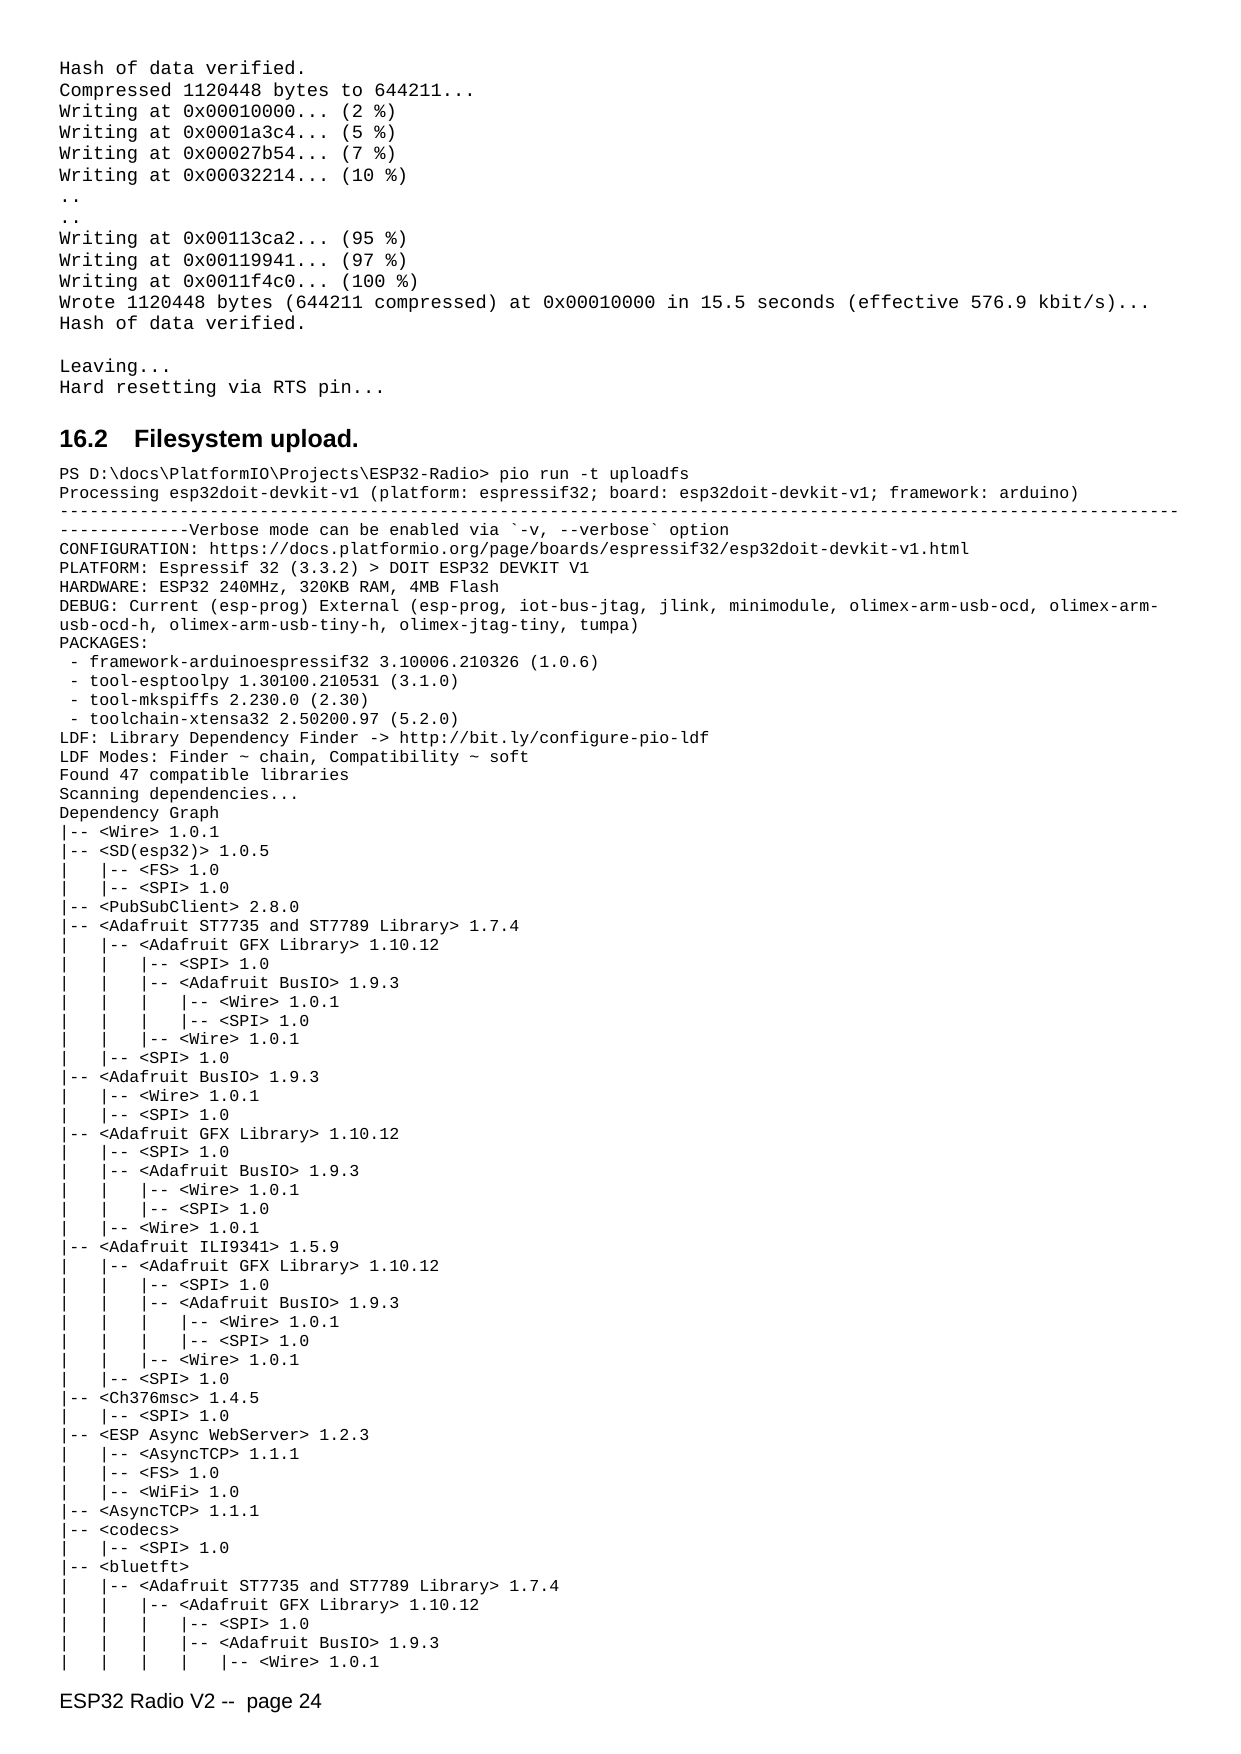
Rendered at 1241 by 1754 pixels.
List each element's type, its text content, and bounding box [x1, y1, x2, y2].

text Writing at 0x00113ca2... (95 %) [59, 229, 1181, 250]
text | | | | |-- <Wire> 1.0.1 [59, 1653, 1181, 1672]
text | | | |-- <SPI> 1.0 [59, 1012, 1181, 1031]
text |-- <Wire> 1.0.1 [59, 823, 1181, 842]
text Writing at 0x00027b54... (7 %) [59, 144, 1181, 165]
text Writing at 0x00119941... (97 %) [59, 250, 1181, 272]
text .. [59, 187, 1181, 208]
text Wrote 1120448 bytes (644211 compressed) at 0x00010000 in 15.5 seconds (effective 576.9 kbit/s)... [59, 293, 1181, 314]
text | | |-- <SPI> 1.0 [59, 956, 1181, 974]
text Writing at 0x00032214... (10 %) [59, 165, 1181, 187]
text - toolchain-xtensa32 2.50200.97 (5.2.0) [59, 710, 1181, 729]
text | | | |-- <Wire> 1.0.1 [59, 993, 1181, 1012]
text Writing at 0x00010000... (2 %) [59, 102, 1181, 123]
text | |-- <Adafruit GFX Library> 1.10.12 [59, 937, 1181, 956]
text - tool-esptoolpy 1.30100.210531 (3.1.0) [59, 673, 1181, 692]
text | |-- <Adafruit GFX Library> 1.10.12 [59, 1257, 1181, 1276]
text LDF Modes: Finder ~ chain, Compatibility ~ soft [59, 748, 1181, 767]
text | |-- <Wire> 1.0.1 [59, 1087, 1181, 1106]
text |-- <bluetft> [59, 1559, 1181, 1578]
text | | |-- <SPI> 1.0 [59, 1201, 1181, 1219]
text CONFIGURATION: https://docs.platformio.org/page/boards/espressif32/esp32doit-devkit-v1.html [59, 541, 1181, 559]
text |-- <codecs> [59, 1521, 1181, 1540]
text Dependency Graph [59, 805, 1181, 823]
text | | |-- <Wire> 1.0.1 [59, 1351, 1181, 1370]
subtitle Filesystem upload. [59, 424, 1181, 453]
text |-- <Adafruit ILI9341> 1.5.9 [59, 1238, 1181, 1257]
text HARDWARE: ESP32 240MHz, 320KB RAM, 4MB Flash [59, 578, 1181, 597]
text | |-- <FS> 1.0 [59, 1464, 1181, 1483]
text | | |-- <Adafruit GFX Library> 1.10.12 [59, 1597, 1181, 1615]
text | |-- <AsyncTCP> 1.1.1 [59, 1446, 1181, 1464]
text Hard resetting via RTS pin... [59, 378, 1181, 399]
text |-- <Adafruit GFX Library> 1.10.12 [59, 1125, 1181, 1144]
text Hash of data verified. [59, 314, 1181, 335]
text Found 47 compatible libraries [59, 767, 1181, 786]
text | |-- <FS> 1.0 [59, 861, 1181, 880]
text LDF: Library Dependency Finder -> http://bit.ly/configure-pio-ldf [59, 729, 1181, 748]
text |-- <SD(esp32)> 1.0.5 [59, 842, 1181, 861]
text DEBUG: Current (esp-prog) External (esp-prog, iot-bus-jtag, jlink, minimodule, olimex-arm-usb-ocd, olimex-arm-usb-ocd-h, olimex-arm-usb-tiny-h, olimex-jtag-tiny, tumpa) [59, 597, 1181, 635]
text |-- <Adafruit BusIO> 1.9.3 [59, 1069, 1181, 1087]
text | | | |-- <Adafruit BusIO> 1.9.3 [59, 1634, 1181, 1653]
text | | |-- <Adafruit BusIO> 1.9.3 [59, 974, 1181, 993]
text | |-- <SPI> 1.0 [59, 1144, 1181, 1163]
text PS D:\docs\PlatformIO\Projects\ESP32-Radio> pio run -t uploadfs [59, 465, 1181, 484]
text | |-- <Adafruit BusIO> 1.9.3 [59, 1163, 1181, 1182]
text Writing at 0x0011f4c0... (100 %) [59, 272, 1181, 293]
text Leaving... [59, 357, 1181, 378]
text PLATFORM: Espressif 32 (3.3.2) > DOIT ESP32 DEVKIT V1 [59, 559, 1181, 578]
text |-- <PubSubClient> 2.8.0 [59, 899, 1181, 918]
text |-- <Ch376msc> 1.4.5 [59, 1389, 1181, 1408]
text |-- <Adafruit ST7735 and ST7789 Library> 1.7.4 [59, 918, 1181, 937]
text | | |-- <Adafruit BusIO> 1.9.3 [59, 1295, 1181, 1314]
text | |-- <SPI> 1.0 [59, 1050, 1181, 1069]
text | | |-- <SPI> 1.0 [59, 1276, 1181, 1295]
text | |-- <SPI> 1.0 [59, 880, 1181, 899]
text PACKAGES: [59, 635, 1181, 654]
text |-- <ESP Async WebServer> 1.2.3 [59, 1427, 1181, 1446]
text Compressed 1120448 bytes to 644211... [59, 80, 1181, 102]
text | | | |-- <Wire> 1.0.1 [59, 1314, 1181, 1333]
text | | |-- <Wire> 1.0.1 [59, 1182, 1181, 1201]
text | |-- <SPI> 1.0 [59, 1370, 1181, 1389]
text Hash of data verified. [59, 59, 1181, 80]
text |-- <AsyncTCP> 1.1.1 [59, 1502, 1181, 1521]
text - framework-arduinoespressif32 3.10006.210326 (1.0.6) [59, 654, 1181, 673]
text Scanning dependencies... [59, 786, 1181, 805]
text - tool-mkspiffs 2.230.0 (2.30) [59, 692, 1181, 710]
text | | | |-- <SPI> 1.0 [59, 1333, 1181, 1351]
text | |-- <SPI> 1.0 [59, 1408, 1181, 1427]
text | | |-- <Wire> 1.0.1 [59, 1031, 1181, 1050]
text | |-- <SPI> 1.0 [59, 1106, 1181, 1125]
text .. [59, 208, 1181, 229]
text | | | |-- <SPI> 1.0 [59, 1615, 1181, 1634]
text Writing at 0x0001a3c4... (5 %) [59, 123, 1181, 144]
text | |-- <Wire> 1.0.1 [59, 1219, 1181, 1238]
text | |-- <SPI> 1.0 [59, 1540, 1181, 1559]
text | |-- <Adafruit ST7735 and ST7789 Library> 1.7.4 [59, 1578, 1181, 1597]
text -----------------------------------------------------------------------------------------------------------------------------Verbose mode can be enabled via `-v, --verbose` option [59, 503, 1181, 541]
text | |-- <WiFi> 1.0 [59, 1483, 1181, 1502]
text Processing esp32doit-devkit-v1 (platform: espressif32; board: esp32doit-devkit-v1; framework: arduino) [59, 484, 1181, 503]
